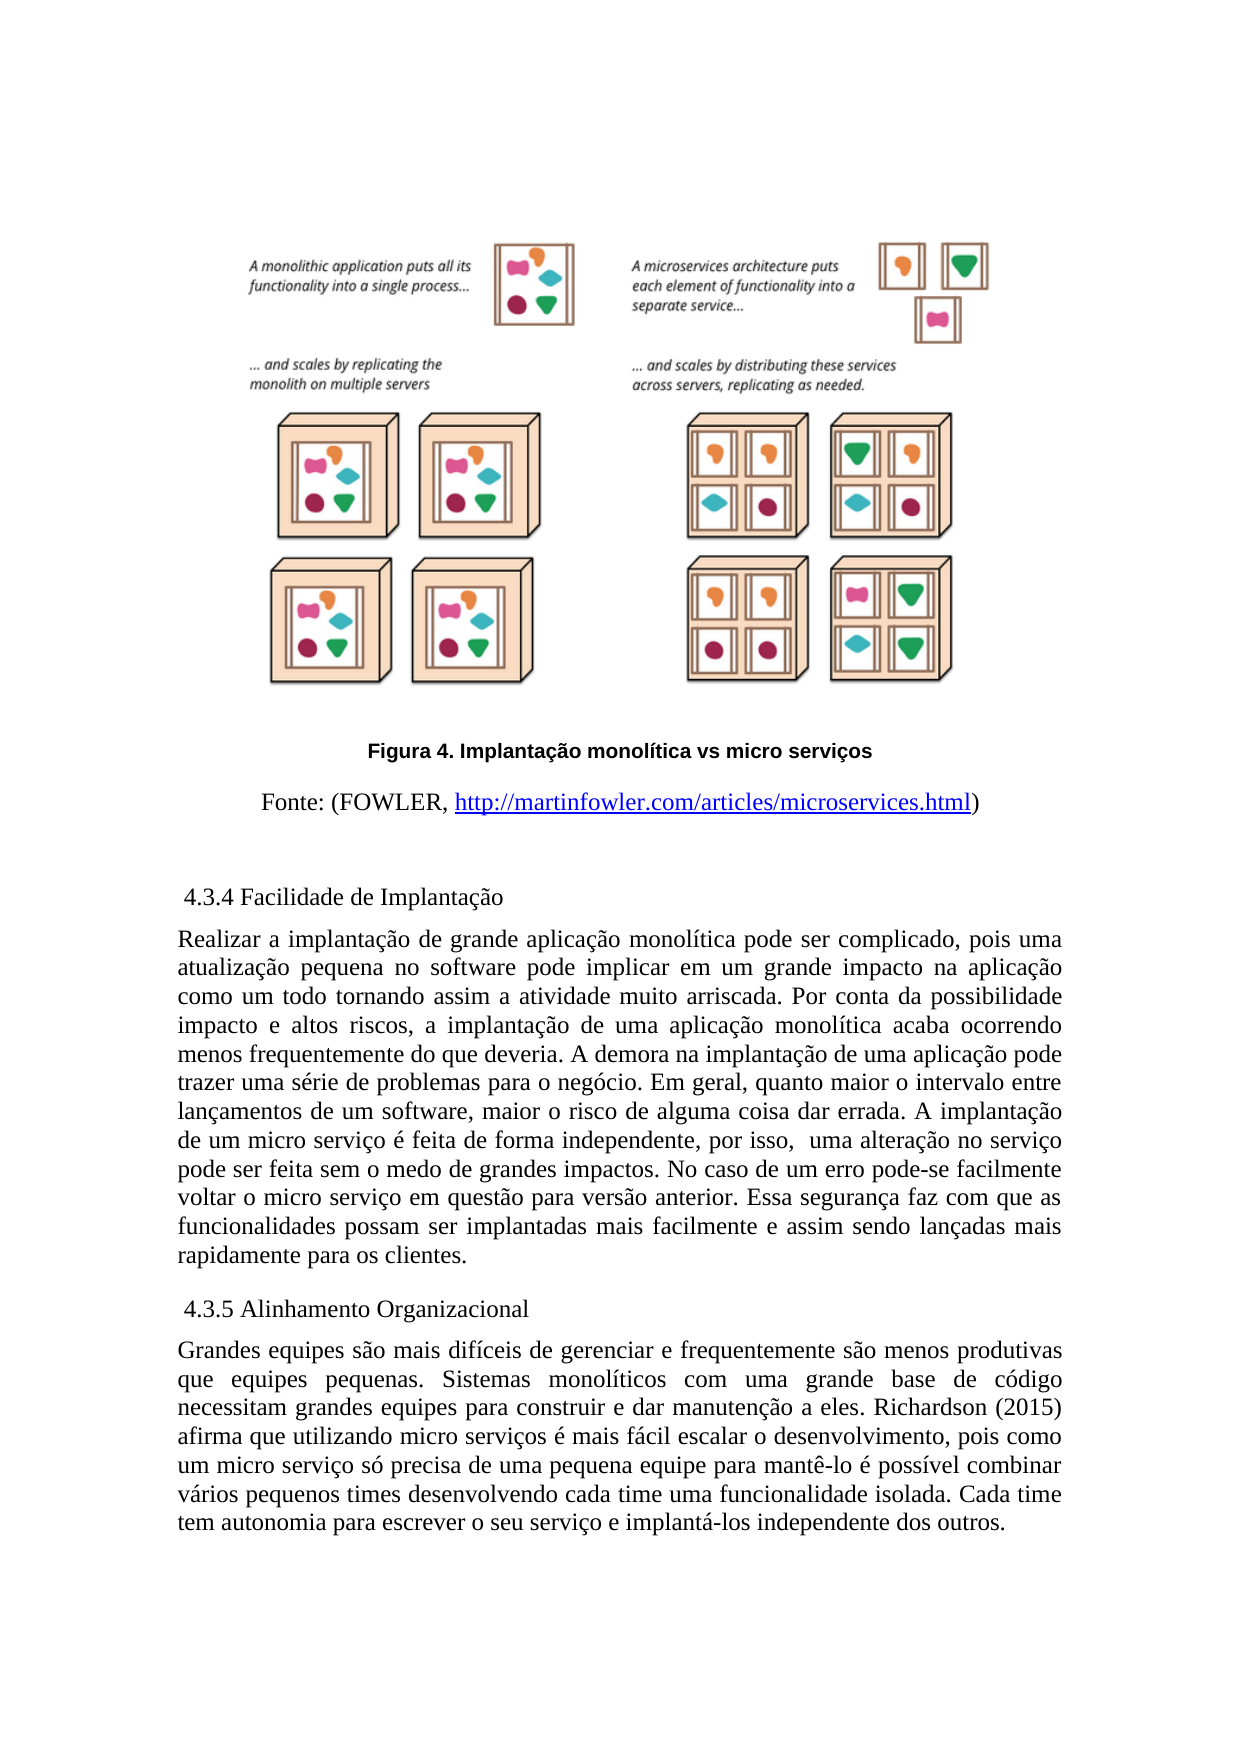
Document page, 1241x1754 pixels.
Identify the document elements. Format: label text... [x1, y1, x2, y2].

subtitle Alinhamento Organizacional [177, 1294, 1063, 1322]
text Figura 4. Implantação monolítica vs micro serviços [224, 738, 1016, 762]
text Realizar a implantação de grande aplicação monolítica pode ser complicado, pois uma atualização pequena no software pode implicar em um grande impacto na aplicação como um todo tornando assim a atividade muito arriscada. Por conta da possibilidade impacto e altos riscos, a implantação de uma aplicação monolítica acaba ocorrendo menos frequentemente do que deveria. A demora na implantação de uma aplicação pode trazer uma série de problemas para o negócio. Em geral, quanto maior o intervalo entre lançamentos de um software, maior o risco de alguma coisa dar errada. A implantação de um micro serviço é feita de forma independente, por isso, uma alteração no serviço pode ser feita sem o medo de grandes impactos. No caso de um erro pode-se facilmente voltar o micro serviço em questão para versão anterior. Essa segurança faz com que as funcionalidades possam ser implantadas mais facilmente e assim sendo lançadas mais rapidamente para os clientes. [177, 924, 1063, 1269]
text Grandes equipes são mais difíceis de gerenciar e frequentemente são menos produtivas que equipes pequenas. Sistemas monolíticos com uma grande base de código necessitam grandes equipes para construir e dar manutenção a eles. Richardson (2015) afirma que utilizando micro serviços é mais fácil escalar o desenvolvimento, pois como um micro serviço só precisa de uma pequena equipe para mantê-lo é possível combinar vários pequenos times desenvolvendo cada time uma funcionalidade isolada. Cada time tem autonomia para escrever o seu serviço e implantá-los independente dos outros. [177, 1335, 1063, 1536]
subtitle Facilidade de Implantação [177, 882, 1063, 911]
text Fonte: (FOWLER, http://martinfowler.com/articles/microservices.html) [177, 787, 1063, 816]
picture [241, 232, 1000, 698]
